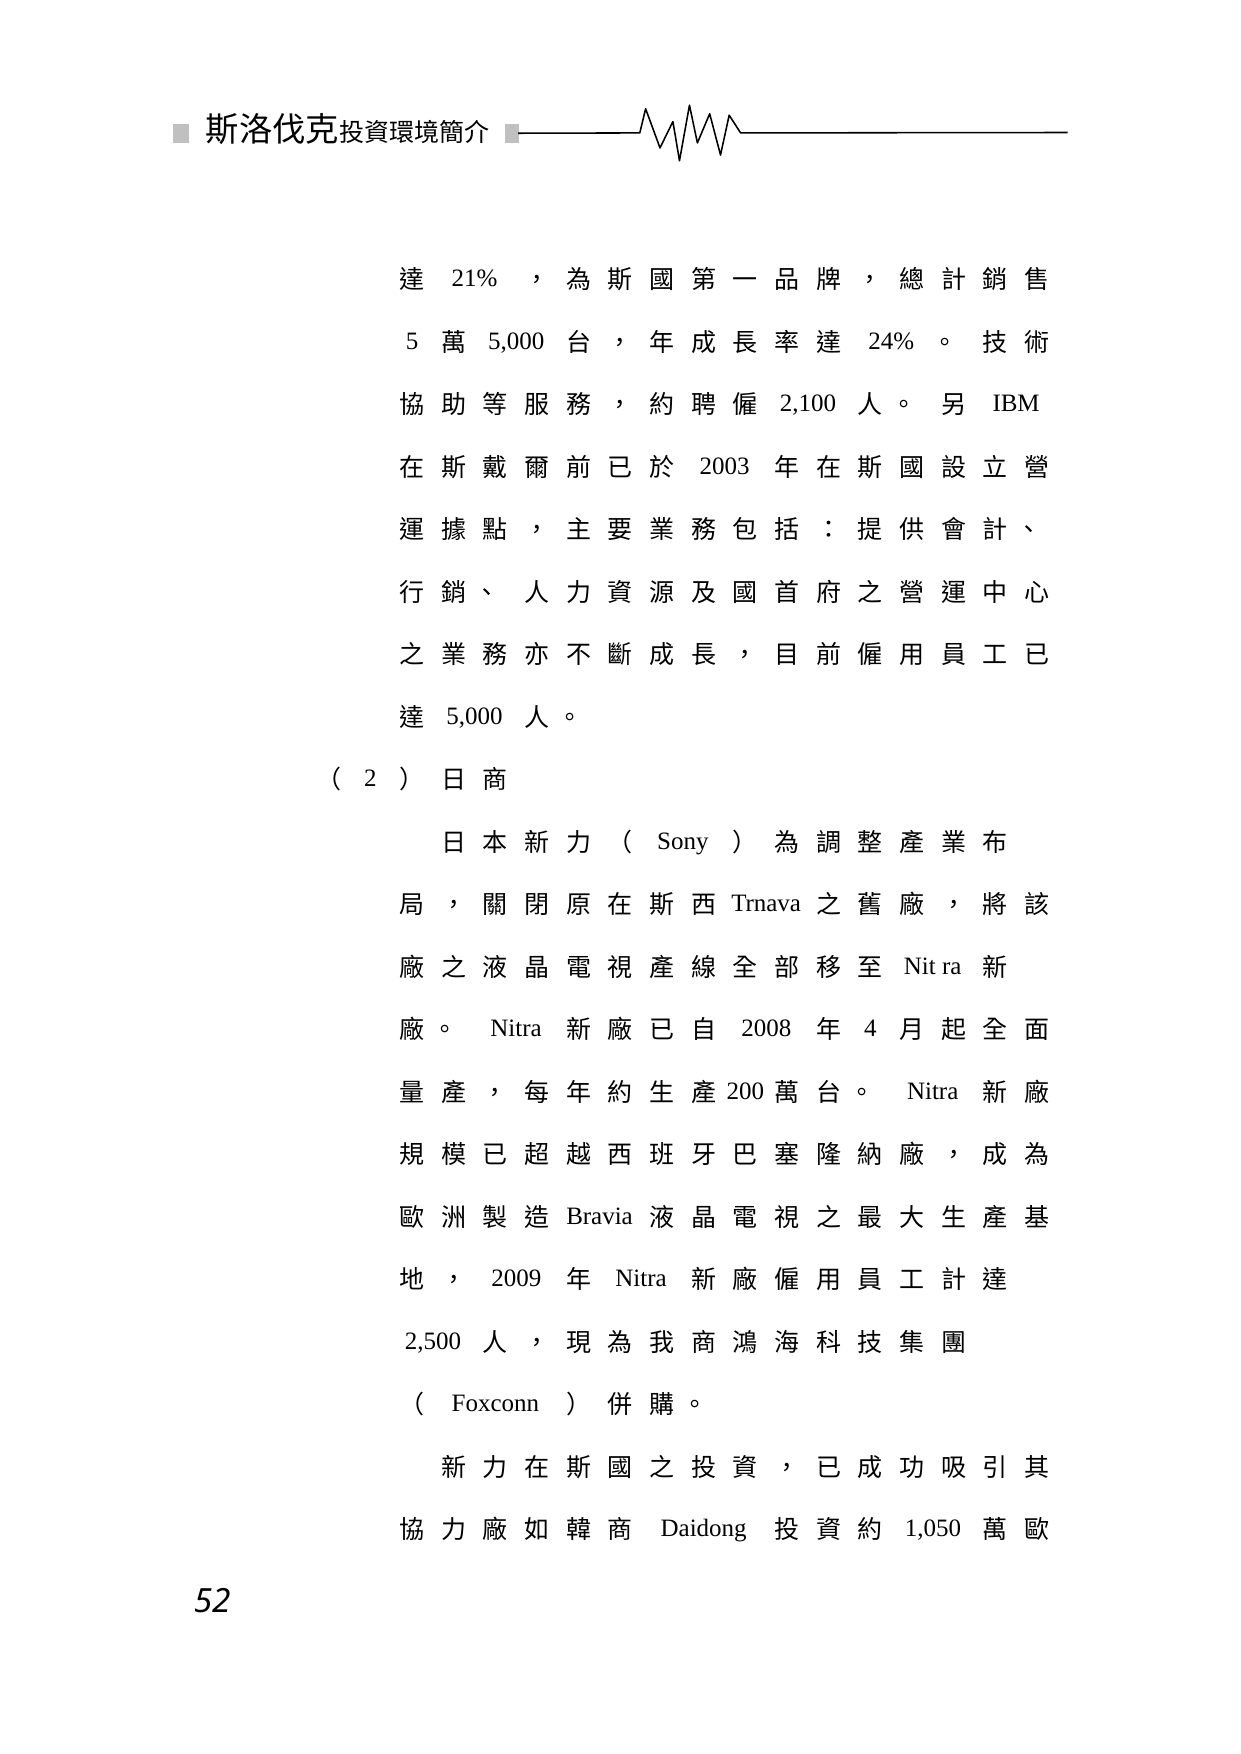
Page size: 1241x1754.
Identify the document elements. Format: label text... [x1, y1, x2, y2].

text 達21%，為斯國第一品牌，總計銷售5萬5,000台，年成長率達24%。技術協助等服務，約聘僱2,100人。另IBM在斯戴爾前已於2003年在斯國設立營運據點，主要業務包括：提供會計、行銷、人力資源及國首府之營運中心之業務亦不斷成長，目前僱用員工已達5,000人。 [367, 236, 1058, 736]
text 日本新力（Sony）為調整產業布局，關閉原在斯西Trnava之舊廠，將該廠之液晶電視產線全部移至Nit ra新廠。Nitra新廠已自2008年4月起全面量產，每年約生產200萬台。Nitra新廠規模已超越西班牙巴塞隆納廠，成為歐洲製造Bravia液晶電視之最大生產基地，2009年Nitra新廠僱用員工計達2,500人，現為我商鴻海科技集團（Foxconn）併購。 [367, 799, 1058, 1424]
text 新力在斯國之投資，已成功吸引其協力廠如韓商Daidong投資約1,050萬歐 [367, 1424, 1058, 1549]
text （2）日商 [306, 736, 1058, 799]
